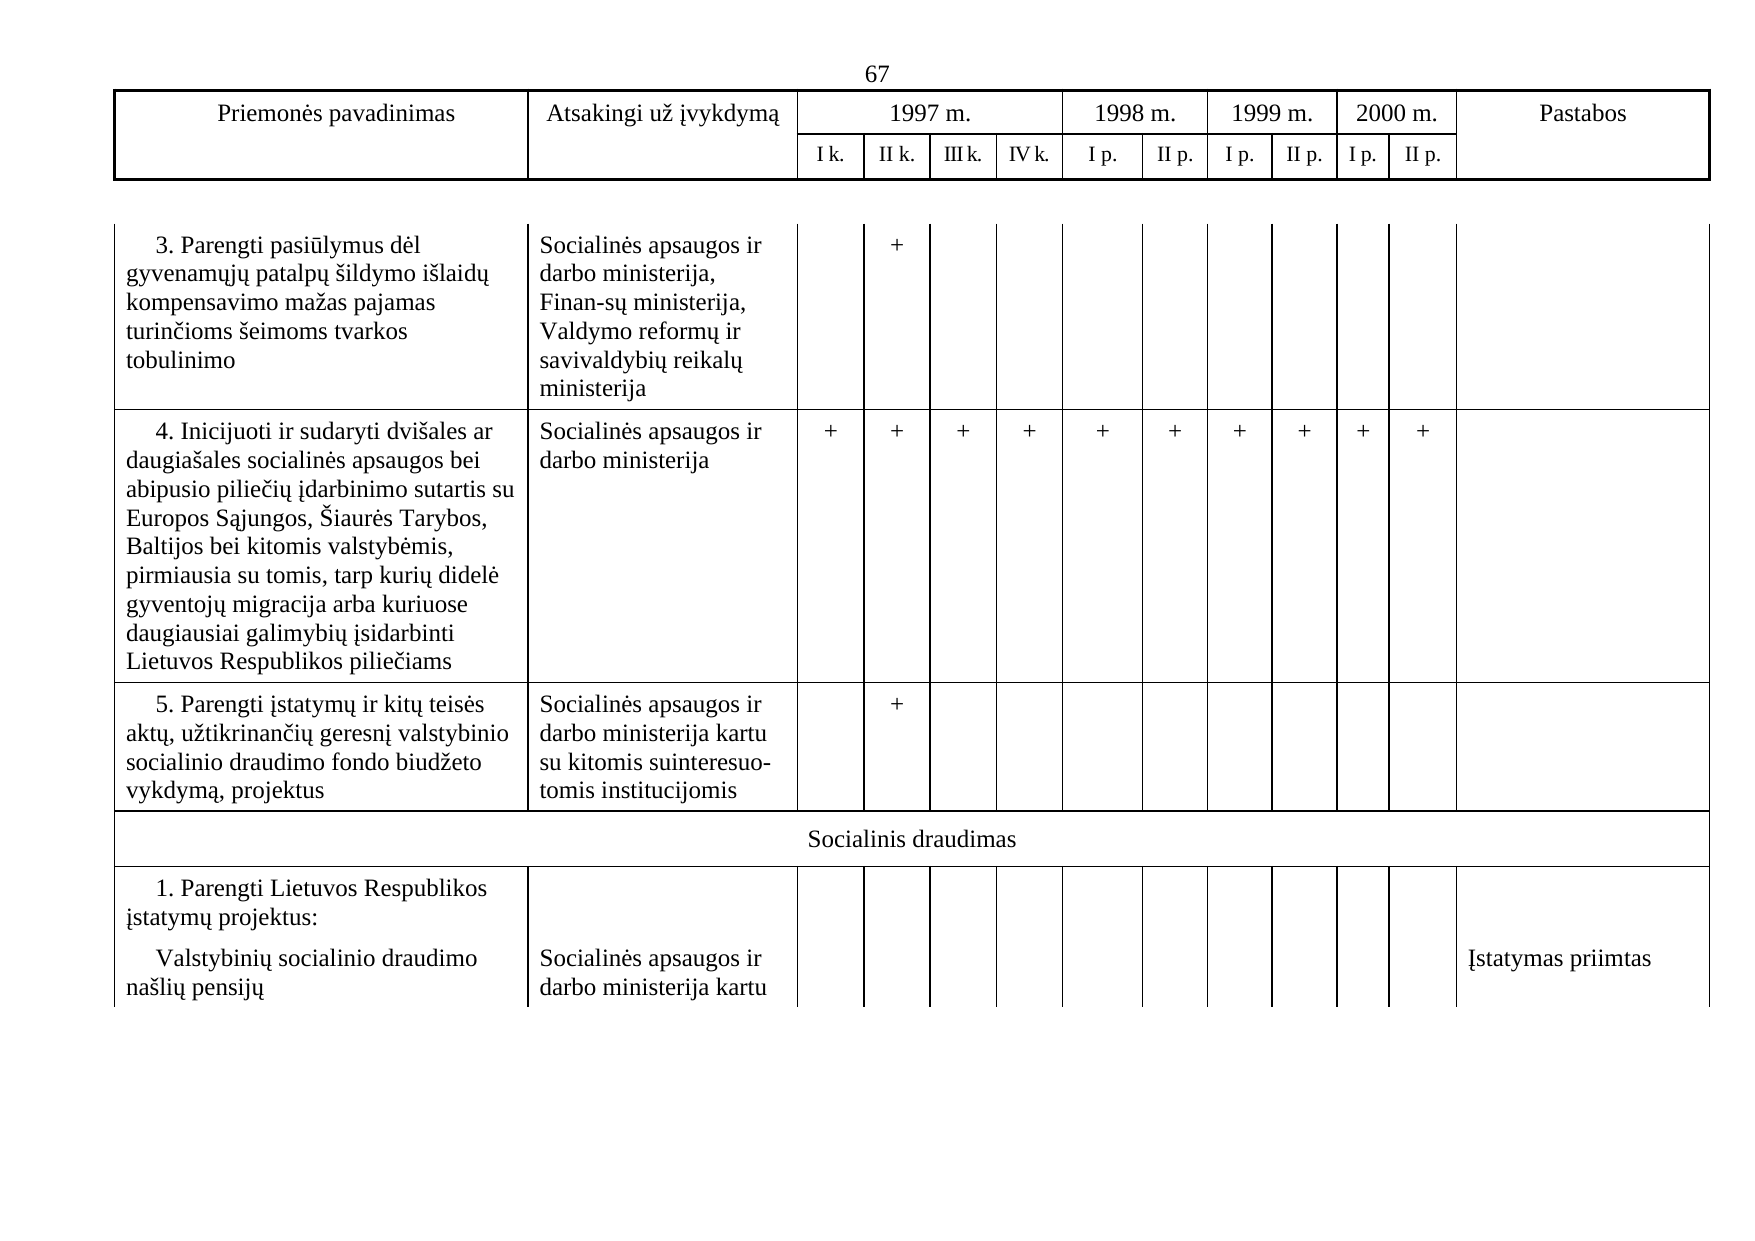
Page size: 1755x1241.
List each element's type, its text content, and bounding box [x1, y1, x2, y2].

table_cell + [798, 410, 863, 681]
table_cell [1390, 867, 1456, 937]
table_header 2000 m. [1338, 92, 1456, 133]
table_cell [1338, 683, 1388, 810]
table_header Atsakingi už įvykdymą [529, 92, 797, 133]
table_cell [1143, 937, 1207, 1007]
table_cell [1390, 224, 1456, 408]
table_cell + [865, 683, 929, 810]
table_cell + [865, 410, 929, 681]
table_cell [931, 683, 996, 810]
table_cell [931, 937, 996, 1007]
table_cell II p. [1390, 135, 1456, 178]
table_cell [1273, 224, 1336, 408]
table_cell [798, 224, 863, 408]
table_cell [1063, 937, 1142, 1007]
table_cell + [865, 224, 929, 408]
table_cell [1338, 224, 1388, 408]
table_cell [116, 133, 527, 178]
table_cell [1457, 867, 1709, 937]
table_cell I p. [1208, 135, 1271, 178]
table_cell [797, 181, 864, 223]
table_cell [798, 867, 863, 937]
table_header 1998 m. [1063, 92, 1207, 133]
table_cell + [997, 410, 1062, 681]
table_cell [931, 224, 996, 408]
table_cell [1063, 224, 1142, 408]
table_cell [864, 181, 930, 223]
table_cell [997, 867, 1062, 937]
table_cell [115, 181, 528, 223]
table_cell 3. Parengti pasiūlymus dėl gyvenamųjų patalpų šildymo išlaidų kompensavimo mažas pajamas turinčioms šeimoms tvarkos tobulinimo [115, 224, 527, 408]
table_cell [529, 867, 797, 937]
table_cell [1272, 181, 1337, 223]
table_cell [1208, 937, 1271, 1007]
table_cell + [1143, 410, 1207, 681]
table_cell Įstatymas priimtas [1457, 937, 1709, 1007]
table_cell [865, 867, 929, 937]
table_cell Valstybinių socialinio draudimo našlių pensijų [115, 937, 527, 1007]
table_cell [1063, 683, 1142, 810]
table_cell [930, 181, 996, 223]
table_cell IV k. [997, 135, 1062, 178]
table_cell [798, 683, 863, 810]
table_cell 1. Parengti Lietuvos Respublikos įstatymų projektus: [115, 867, 527, 937]
table_cell + [1390, 410, 1456, 681]
table_cell [528, 181, 797, 223]
table_cell [1273, 867, 1336, 937]
table_cell [1143, 683, 1207, 810]
table_cell + [931, 410, 996, 681]
table_cell Socialinis draudimas [115, 812, 1709, 866]
table_cell [865, 937, 929, 1007]
table_cell [1063, 181, 1143, 223]
table_cell I p. [1338, 135, 1388, 178]
table_cell [798, 937, 863, 1007]
table_cell [1143, 224, 1207, 408]
table_cell [1208, 683, 1271, 810]
table_cell III k. [931, 135, 996, 178]
table_cell [1337, 181, 1389, 223]
table_cell [1208, 867, 1271, 937]
table_cell + [1273, 410, 1336, 681]
table_cell [1457, 224, 1709, 408]
table_cell Socialinės apsaugos ir darbo ministerija kartu [529, 937, 797, 1007]
table_header 1999 m. [1208, 92, 1336, 133]
table_cell + [1063, 410, 1142, 681]
table_cell [1273, 937, 1336, 1007]
table_cell [997, 937, 1062, 1007]
table_cell [529, 133, 797, 178]
table_cell [1143, 181, 1207, 223]
table_cell + [1208, 410, 1271, 681]
table_cell [1457, 683, 1709, 810]
table_cell [997, 224, 1062, 408]
table_cell [1457, 410, 1709, 681]
table_header Pastabos [1457, 92, 1708, 133]
table_cell II p. [1273, 135, 1336, 178]
table_cell [1338, 937, 1388, 1007]
table_cell 5. Parengti įstatymų ir kitų teisės aktų, užtikrinančių geresnį valstybinio socialinio draudimo fondo biudžeto vykdymą, projektus [115, 683, 527, 810]
table_cell I p. [1063, 135, 1142, 178]
table_cell [1273, 683, 1336, 810]
table_header 1997 m. [798, 92, 1062, 133]
table_cell [1063, 867, 1142, 937]
table_cell 4. Inicijuoti ir sudaryti dvišales ar daugiašales socialinės apsaugos bei abipusio piliečių įdarbinimo sutartis su Europos Sąjungos, Šiaurės Tarybos, Baltijos bei kitomis valstybėmis, pirmiausia su tomis, tarp kurių didelė gyventojų migracija arba kuriuose daugiausiai galimybių įsidarbinti Lietuvos Respublikos piliečiams [115, 410, 527, 681]
table_cell [1208, 224, 1271, 408]
table_cell [1457, 133, 1708, 178]
table_cell II p. [1143, 135, 1207, 178]
table_cell + [1338, 410, 1388, 681]
table_cell [1338, 867, 1388, 937]
table_cell [1456, 181, 1709, 223]
table_cell Socialinės apsaugos ir darbo ministerija kartu su kitomis suinteresuo-tomis institucijomis [529, 683, 797, 810]
table_cell [931, 867, 996, 937]
table_cell I k. [798, 135, 863, 178]
table_cell [1389, 181, 1456, 223]
table_cell [1207, 181, 1272, 223]
table_cell Socialinės apsaugos ir darbo ministerija, Finan-sų ministerija, Valdymo reformų ir savivaldybių reikalų ministerija [529, 224, 797, 408]
table_cell [997, 683, 1062, 810]
table_cell [1390, 937, 1456, 1007]
table_cell Socialinės apsaugos ir darbo ministerija [529, 410, 797, 681]
table_header Priemonės pavadinimas [116, 92, 527, 133]
table_cell II k. [865, 135, 929, 178]
table_cell [996, 181, 1063, 223]
table_cell [1390, 683, 1456, 810]
table_cell [1143, 867, 1207, 937]
